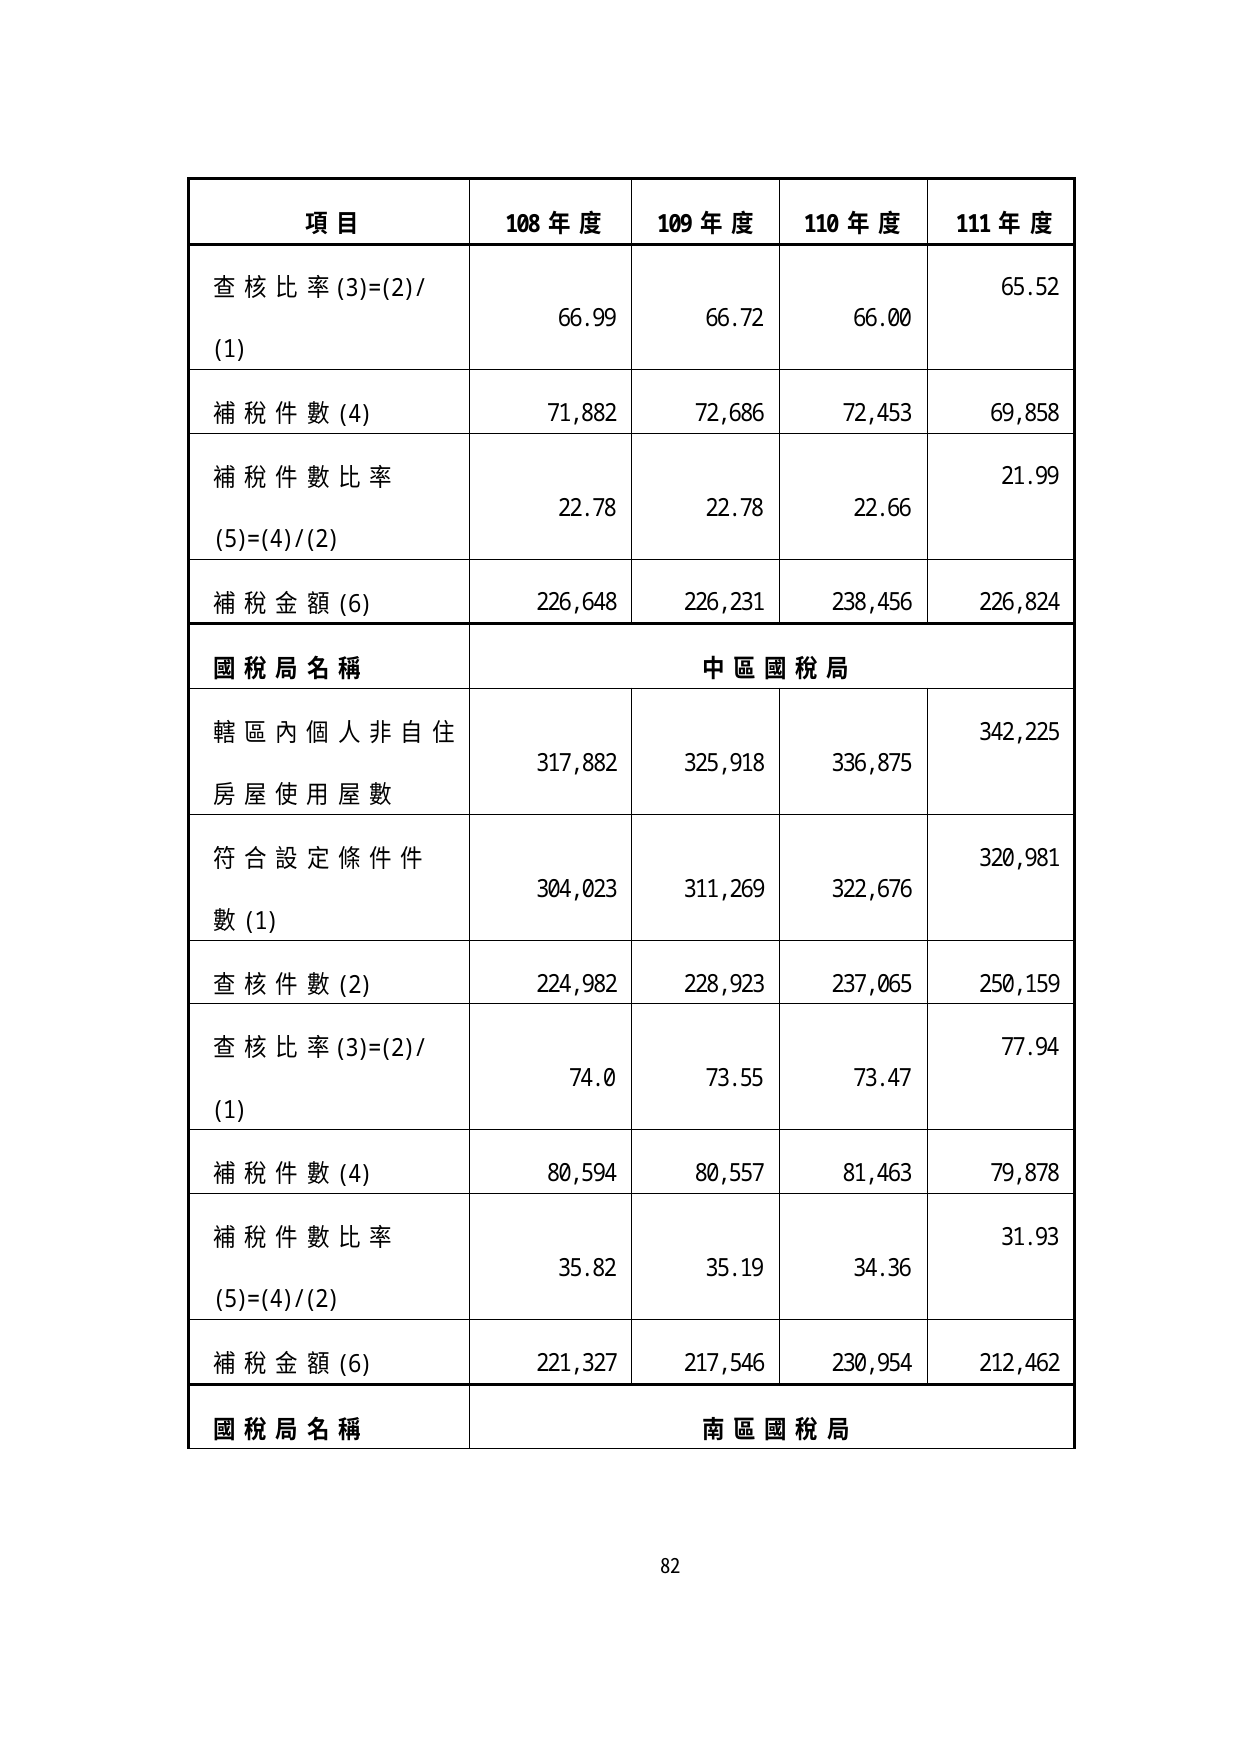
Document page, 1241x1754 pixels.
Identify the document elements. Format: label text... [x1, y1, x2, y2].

table_cell 212,462 [928, 1320, 1073, 1382]
table_cell 81,463 [780, 1130, 927, 1193]
table_cell 221,327 [470, 1320, 631, 1382]
table_cell 325,918 [632, 689, 779, 814]
table_cell 226,648 [470, 560, 631, 622]
table_cell 35.19 [632, 1194, 779, 1319]
table_cell 217,546 [632, 1320, 779, 1382]
table_cell 304,023 [470, 815, 631, 940]
table_cell 73.47 [780, 1004, 927, 1129]
table_cell 320,981 [928, 815, 1073, 940]
table_cell 311,269 [632, 815, 779, 940]
table_cell 國稅局名稱 [190, 1386, 469, 1448]
table_cell 237,065 [780, 941, 927, 1003]
table_cell 66.00 [780, 246, 927, 369]
table_cell 補稅件數(4) [190, 1130, 469, 1193]
table_cell 342,225 [928, 689, 1073, 814]
table_cell 符合設定條件件數(1) [190, 815, 469, 940]
table_cell 轄區內個人非自住房屋使用屋數 [190, 689, 469, 814]
table_cell 224,982 [470, 941, 631, 1003]
table_cell 補稅件數比率(5)=(4)/(2) [190, 434, 469, 558]
table_cell 查核比率(3)=(2)/(1) [190, 1004, 469, 1129]
table_cell 69,858 [928, 370, 1073, 432]
table_cell 228,923 [632, 941, 779, 1003]
table_cell 21.99 [928, 434, 1073, 558]
table_cell 71,882 [470, 370, 631, 432]
table_cell 74.0 [470, 1004, 631, 1129]
table_cell 77.94 [928, 1004, 1073, 1129]
table_cell 補稅金額(6) [190, 1320, 469, 1382]
table_header 項目 [190, 180, 469, 243]
table_cell 中區國稅局 [470, 625, 1073, 688]
table_cell 65.52 [928, 246, 1073, 369]
table_header 109年度 [632, 180, 779, 243]
table_cell 250,159 [928, 941, 1073, 1003]
table_cell 補稅金額(6) [190, 560, 469, 622]
table_cell 79,878 [928, 1130, 1073, 1193]
table_cell 73.55 [632, 1004, 779, 1129]
table_cell 22.66 [780, 434, 927, 558]
table_cell 238,456 [780, 560, 927, 622]
table_cell 336,875 [780, 689, 927, 814]
table_cell 補稅件數(4) [190, 370, 469, 432]
table_header 110年度 [780, 180, 927, 243]
table_cell 補稅件數比率(5)=(4)/(2) [190, 1194, 469, 1319]
table_cell 34.36 [780, 1194, 927, 1319]
table_cell 322,676 [780, 815, 927, 940]
table_cell 查核件數(2) [190, 941, 469, 1003]
table_cell 80,557 [632, 1130, 779, 1193]
table_cell 66.72 [632, 246, 779, 369]
table_header 108年度 [470, 180, 631, 243]
table_cell 22.78 [470, 434, 631, 558]
table_cell 國稅局名稱 [190, 625, 469, 688]
table_cell 317,882 [470, 689, 631, 814]
table_cell 31.93 [928, 1194, 1073, 1319]
table_cell 查核比率(3)=(2)/(1) [190, 246, 469, 369]
table_cell 72,453 [780, 370, 927, 432]
table_header 111年度 [928, 180, 1073, 243]
table_cell 72,686 [632, 370, 779, 432]
table_cell 南區國稅局 [470, 1386, 1073, 1448]
table_cell 80,594 [470, 1130, 631, 1193]
table_cell 226,231 [632, 560, 779, 622]
table_cell 226,824 [928, 560, 1073, 622]
table_cell 66.99 [470, 246, 631, 369]
table_cell 22.78 [632, 434, 779, 558]
table_cell 230,954 [780, 1320, 927, 1382]
table_cell 35.82 [470, 1194, 631, 1319]
